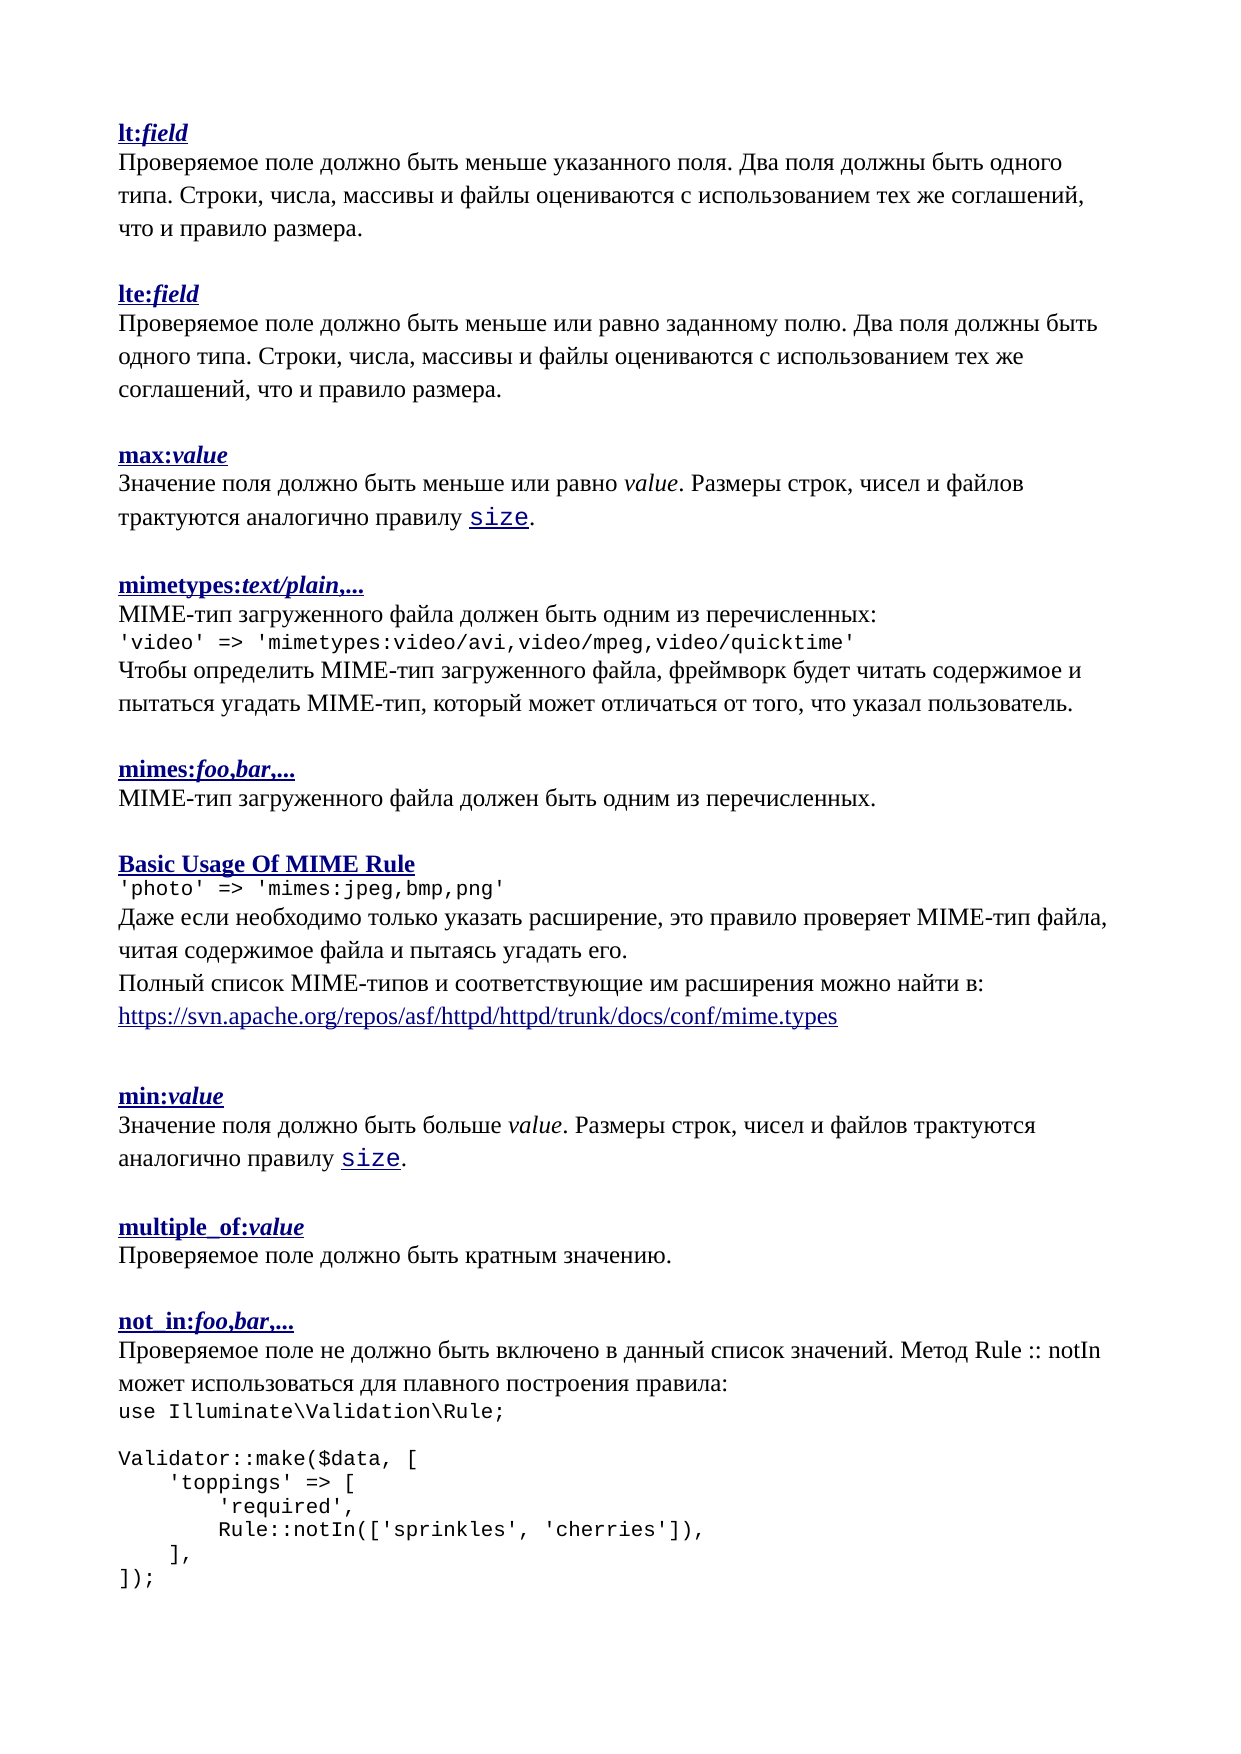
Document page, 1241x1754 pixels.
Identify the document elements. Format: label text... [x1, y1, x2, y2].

subtitle mimes:foo,bar,... [118, 754, 1122, 783]
text 'photo' => 'mimes:jpeg,bmp,png' [118, 878, 1122, 902]
text MIME-тип загруженного файла должен быть одним из перечисленных: [118, 599, 1122, 627]
text 'required', [118, 1496, 1122, 1519]
text Чтобы определить MIME-тип загруженного файла, фреймворк будет читать содержимое и пытаться угадать MIME-тип, который может отличаться от того, что указал пользователь. [118, 655, 1122, 717]
text ], [118, 1543, 1122, 1567]
text ]); [118, 1567, 1122, 1590]
text Проверяемое поле должно быть меньше указанного поля. Два поля должны быть одного типа. Строки, числа, массивы и файлы оцениваются с использованием тех же соглашений, что и правило размера. [118, 147, 1122, 242]
text Даже если необходимо только указать расширение, это правило проверяет MIME-тип файла, читая содержимое файла и пытаясь угадать его. [118, 902, 1122, 963]
subtitle Basic Usage Of MIME Rule [118, 849, 1122, 878]
text 'toppings' => [ [118, 1472, 1122, 1496]
text Полный список MIME-типов и соответствующие им расширения можно найти в: https://svn.apache.org/repos/asf/httpd/httpd/trunk/docs/conf/mime.types [118, 968, 1122, 1029]
text 'video' => 'mimetypes:video/avi,video/mpeg,video/quicktime' [118, 632, 1122, 655]
text Проверяемое поле должно быть меньше или равно заданному полю. Два поля должны быть одного типа. Строки, числа, массивы и файлы оцениваются с использованием тех же соглашений, что и правило размера. [118, 308, 1122, 402]
subtitle min:value [118, 1081, 1122, 1110]
text Значение поля должно быть больше value. Размеры строк, чисел и файлов трактуются аналогично правилу size. [118, 1110, 1122, 1174]
subtitle max:value [118, 440, 1122, 468]
subtitle lt:field [118, 118, 1122, 147]
text Validator::make($data, [ [118, 1448, 1122, 1472]
text Проверяемое поле должно быть кратным значению. [118, 1240, 1122, 1269]
subtitle not_in:foo,bar,... [118, 1306, 1122, 1335]
subtitle mimetypes:text/plain,... [118, 570, 1122, 599]
text MIME-тип загруженного файла должен быть одним из перечисленных. [118, 783, 1122, 812]
text Rule::notIn(['sprinkles', 'cherries']), [118, 1519, 1122, 1543]
text use Illuminate\Validation\Rule; [118, 1401, 1122, 1425]
text Значение поля должно быть меньше или равно value. Размеры строк, чисел и файлов трактуются аналогично правилу size. [118, 468, 1122, 532]
subtitle lte:field [118, 279, 1122, 308]
text Проверяемое поле не должно быть включено в данный список значений. Метод Rule :: notIn может использоваться для плавного построения правила: [118, 1335, 1122, 1397]
subtitle multiple_of:value [118, 1212, 1122, 1240]
